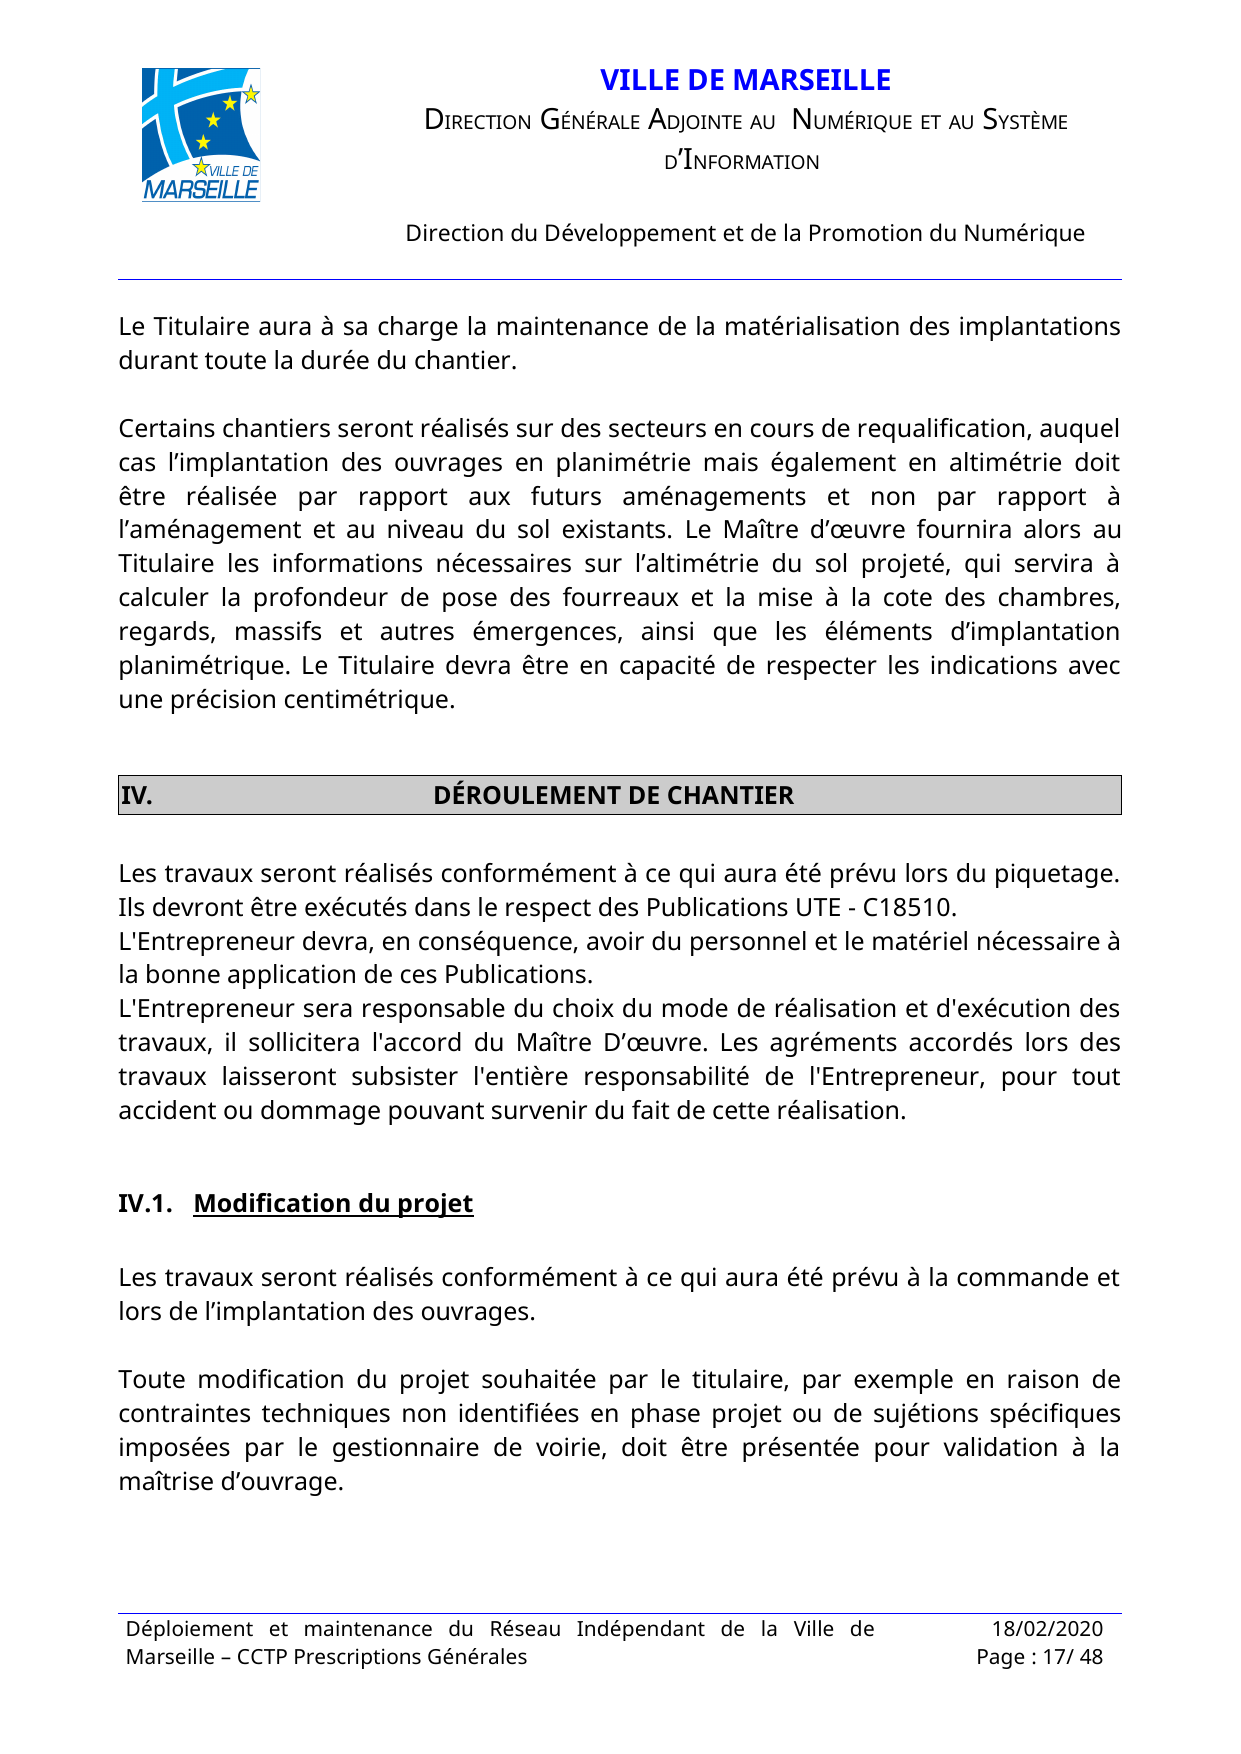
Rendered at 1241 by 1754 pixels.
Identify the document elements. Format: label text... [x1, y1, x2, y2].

subtitle Modification du projet [118, 1186, 1122, 1220]
text Les travaux seront réalisés conformément à ce qui aura été prévu lors du piquetage. Ils devront être exécutés dans le respect des Publications UTE - C18510. [118, 856, 1122, 923]
picture [142, 68, 261, 202]
text L'Entrepreneur devra, en conséquence, avoir du personnel et le matériel nécessaire à la bonne application de ces Publications. [118, 923, 1122, 991]
text Le Titulaire aura à sa charge la maintenance de la matérialisation des implantations durant toute la durée du chantier. [118, 309, 1122, 377]
text Certains chantiers seront réalisés sur des secteurs en cours de requalification, auquel cas l’implantation des ouvrages en planimétrie mais également en altimétrie doit être réalisée par rapport aux futurs aménagements et non par rapport à l’aménagement et au niveau du sol existants. Le Maître d’œuvre fournira alors au Titulaire les informations nécessaires sur l’altimétrie du sol projeté, qui servira à calculer la profondeur de pose des fourreaux et la mise à la cote des chambres, regards, massifs et autres émergences, ainsi que les éléments d’implantation planimétrique. Le Titulaire devra être en capacité de respecter les indications avec une précision centimétrique. [118, 411, 1122, 716]
picture [174, 68, 224, 85]
text Toute modification du projet souhaitée par le titulaire, par exemple en raison de contraintes techniques non identifiées en phase projet ou de sujétions spécifiques imposées par le gestionnaire de voirie, doit être présentée pour validation à la maîtrise d’ouvrage. [118, 1362, 1122, 1498]
text Les travaux seront réalisés conformément à ce qui aura été prévu à la commande et lors de l’implantation des ouvrages. [118, 1260, 1122, 1328]
text L'Entrepreneur sera responsable du choix du mode de réalisation et d'exécution des travaux, il sollicitera l'accord du Maître D’œuvre. Les agréments accordés lors des travaux laisseront subsister l'entière responsabilité de l'Entrepreneur, pour tout accident ou dommage pouvant survenir du fait de cette réalisation. [118, 991, 1122, 1127]
subtitle Déroulement de chantier [119, 776, 1121, 814]
picture [142, 68, 158, 105]
